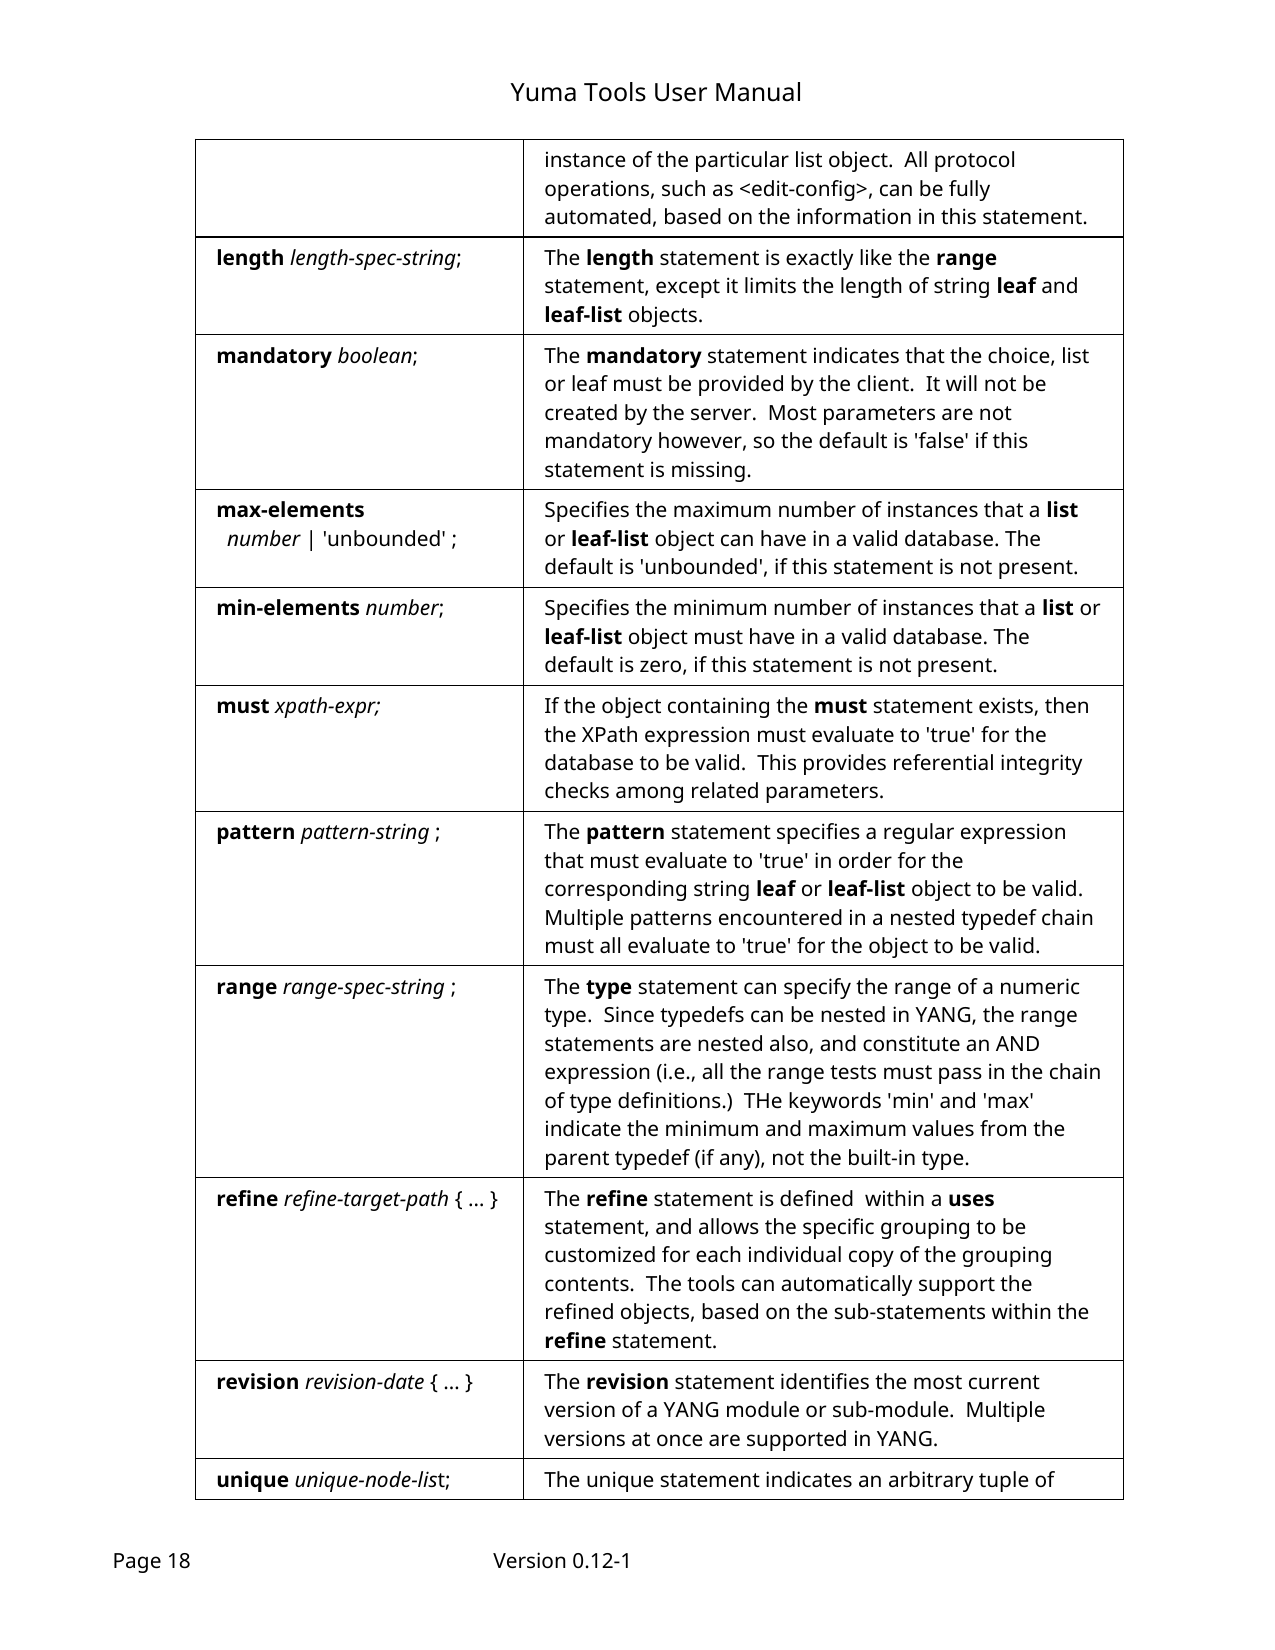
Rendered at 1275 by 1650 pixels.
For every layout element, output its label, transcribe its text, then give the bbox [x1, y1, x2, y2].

table_cell The type statement can specify the range of a numeric type. Since typedefs can be nested in YANG, the range statements are nested also, and constitute an AND expression (i.e., all the range tests must pass in the chain of type definitions.) THe keywords 'min' and 'max' indicate the minimum and maximum values from the parent typedef (if any), not the built-in type. [524, 966, 1123, 1177]
table_cell [196, 140, 523, 236]
table_cell The revision statement identifies the most current version of a YANG module or sub-module. Multiple versions at once are supported in YANG. [524, 1361, 1123, 1458]
table_cell min-elements number; [196, 588, 523, 684]
table_cell The refine statement is defined within a uses statement, and allows the specific grouping to be customized for each individual copy of the grouping contents. The tools can automatically support the refined objects, based on the sub-statements within the refine statement. [524, 1178, 1123, 1360]
table_cell Specifies the minimum number of instances that a list or leaf-list object must have in a valid database. The default is zero, if this statement is not present. [524, 588, 1123, 684]
table_cell revision revision-date { … } [196, 1361, 523, 1458]
table_cell length length-spec-string; [196, 238, 523, 334]
table_cell instance of the particular list object. All protocol operations, such as <edit-config>, can be fully automated, based on the information in this statement. [524, 140, 1123, 236]
table_cell If the object containing the must statement exists, then the XPath expression must evaluate to 'true' for the database to be valid. This provides referential integrity checks among related parameters. [524, 686, 1123, 811]
table_cell unique unique-node-list; [196, 1459, 523, 1499]
table_cell mandatory boolean; [196, 335, 523, 489]
table_cell refine refine-target-path { … } [196, 1178, 523, 1360]
table_cell The unique statement indicates an arbitrary tuple of [524, 1459, 1123, 1499]
table_cell pattern pattern-string ; [196, 812, 523, 965]
table_cell max-elements number | 'unbounded' ; [196, 490, 523, 587]
table_cell The pattern statement specifies a regular expression that must evaluate to 'true' in order for the corresponding string leaf or leaf-list object to be valid. Multiple patterns encountered in a nested typedef chain must all evaluate to 'true' for the object to be valid. [524, 812, 1123, 965]
table_cell must xpath-expr; [196, 686, 523, 811]
table_cell Specifies the maximum number of instances that a list or leaf-list object can have in a valid database. The default is 'unbounded', if this statement is not present. [524, 490, 1123, 587]
table_cell The mandatory statement indicates that the choice, list or leaf must be provided by the client. It will not be created by the server. Most parameters are not mandatory however, so the default is 'false' if this statement is missing. [524, 335, 1123, 489]
table_cell The length statement is exactly like the range statement, except it limits the length of string leaf and leaf-list objects. [524, 238, 1123, 334]
table_cell range range-spec-string ; [196, 966, 523, 1177]
